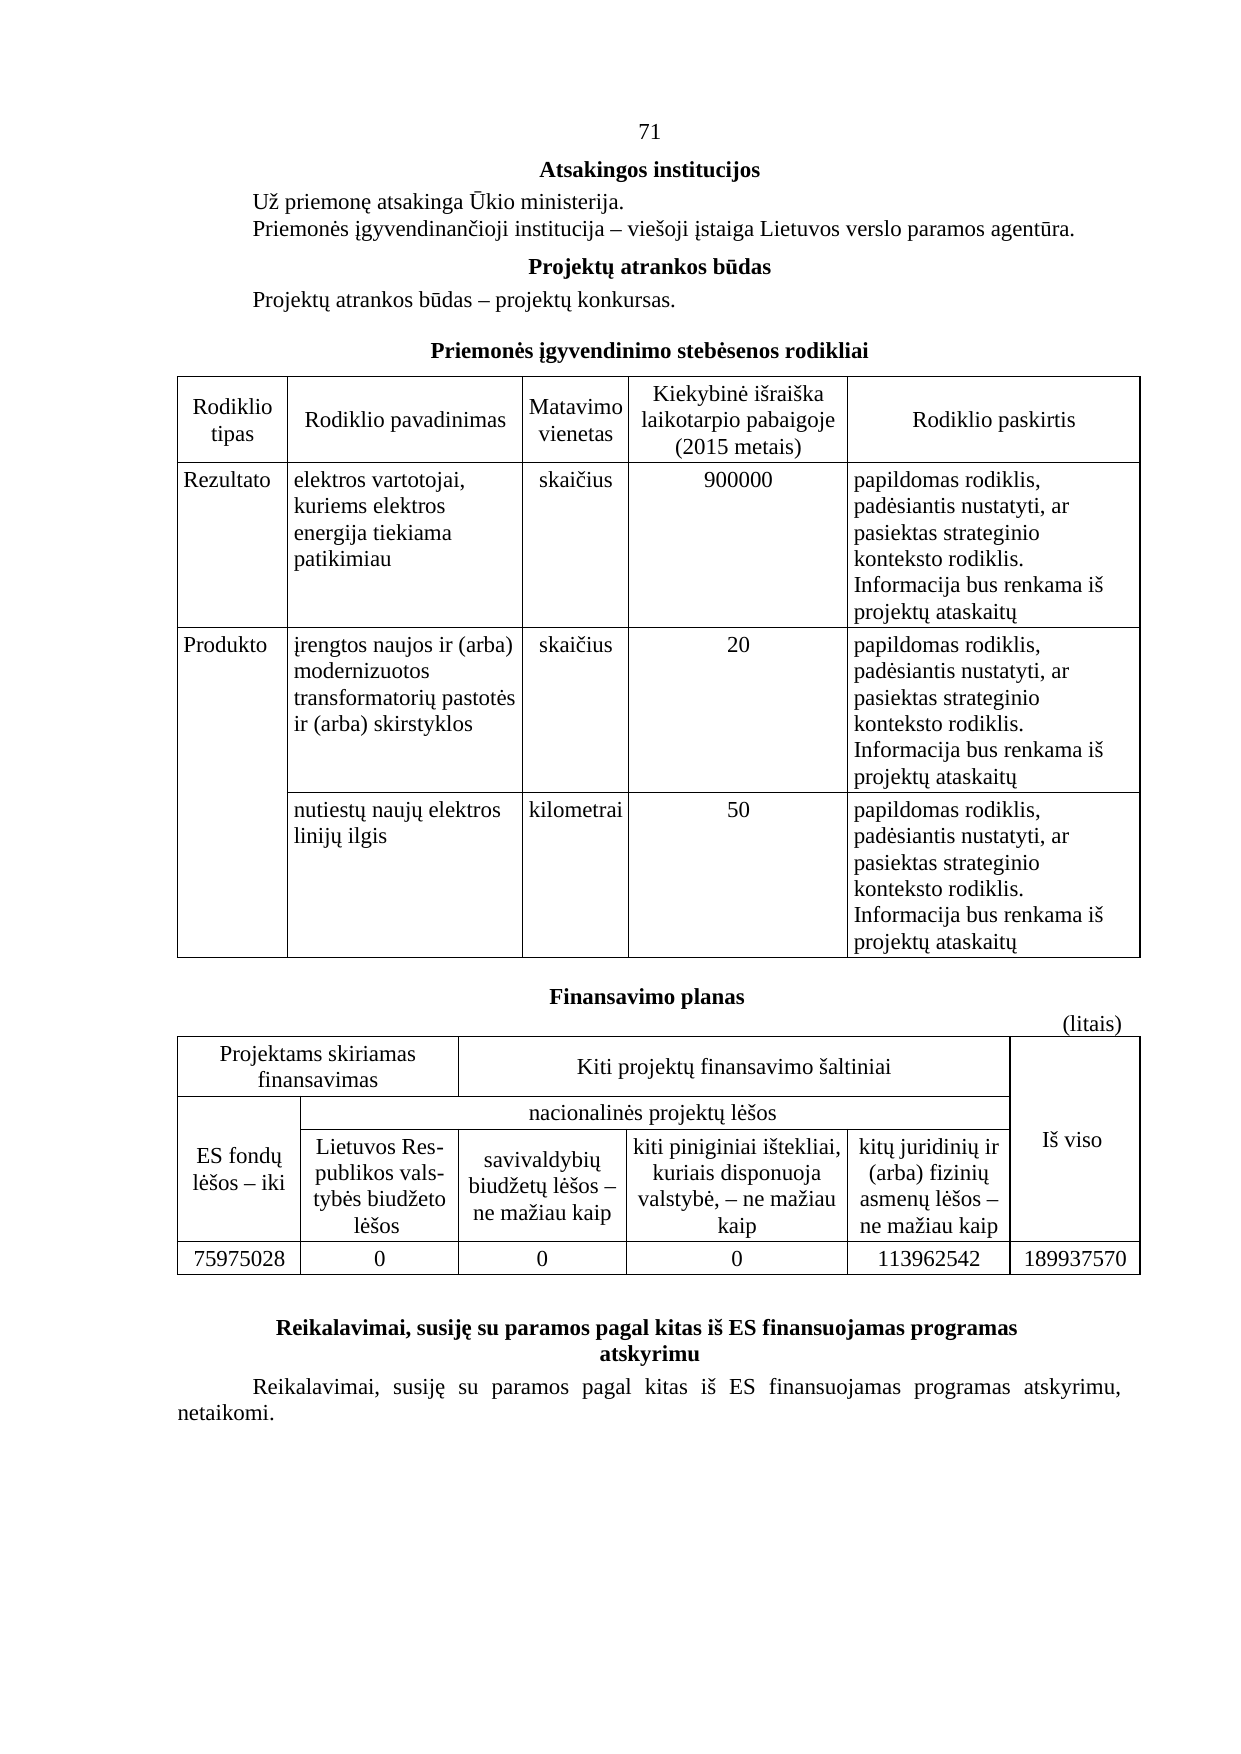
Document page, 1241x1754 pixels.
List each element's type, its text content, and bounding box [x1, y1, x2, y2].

text Už priemonę atsakinga Ūkio ministerija. [177, 188, 1122, 214]
table_cell 189937570 [1011, 1242, 1139, 1274]
table_header Iš viso [1011, 1037, 1139, 1241]
table_cell ES fondų lėšos – iki [178, 1097, 300, 1241]
table_cell kiti piniginiai ištekliai, kuriais disponuoja valstybė, – ne mažiau kaip [627, 1130, 847, 1241]
table_cell papildomas rodiklis, padėsiantis nustatyti, ar pasiektas strateginio konteksto rodiklis. Informacija bus renkama iš projektų ataskaitų [848, 628, 1139, 792]
table_header Kiti projektų finansavimo šaltiniai [459, 1037, 1009, 1096]
table_cell savivaldybių biudžetų lėšos – ne mažiau kaip [459, 1130, 626, 1241]
table_cell 113962542 [848, 1242, 1009, 1274]
table_cell 0 [459, 1242, 626, 1274]
table_cell elektros vartotojai, kuriems elektros energija tiekiama patikimiau [288, 463, 522, 627]
table_cell papildomas rodiklis, padėsiantis nustatyti, ar pasiektas strateginio konteksto rodiklis. Informacija bus renkama iš projektų ataskaitų [848, 463, 1139, 627]
table_cell skaičius [523, 628, 628, 792]
table_cell Rezultato [178, 463, 287, 627]
table_header Matavimo vienetas [523, 377, 628, 462]
text Reikalavimai, susiję su paramos pagal kitas iš ES finansuojamas programas atskyrimu [177, 1288, 1122, 1367]
table_header Kiekybinė išraiška laikotarpio pabaigoje (2015 metais) [629, 377, 847, 462]
table_cell 20 [629, 628, 847, 792]
text Finansavimo planas [177, 983, 1122, 1009]
text (litais) [177, 1009, 1122, 1036]
table_cell nacionalinės projektų lėšos [301, 1097, 1009, 1129]
text Atsakingos institucijos [177, 156, 1122, 182]
text Projektų atrankos būdas [177, 253, 1122, 280]
table_cell papildomas rodiklis, padėsiantis nustatyti, ar pasiektas strateginio konteksto rodiklis. Informacija bus renkama iš projektų ataskaitų [848, 793, 1139, 957]
table_cell Lietuvos Res­publikos vals­tybės biudžeto lėšos [301, 1130, 458, 1241]
text Priemonės įgyvendinimo stebėsenos rodikliai [177, 337, 1122, 364]
table_cell kitų juridinių ir (arba) fizinių asmenų lėšos – ne mažiau kaip [848, 1130, 1009, 1241]
table_cell 0 [301, 1242, 458, 1274]
table_cell Produkto [178, 628, 287, 957]
table_header Projektams skiriamas finansavimas [178, 1037, 458, 1096]
table_cell 0 [627, 1242, 847, 1274]
text Priemonės įgyvendinančioji institucija – viešoji įstaiga Lietuvos verslo paramos agentūra. [177, 214, 1122, 241]
table_cell skaičius [523, 463, 628, 627]
table_cell 50 [629, 793, 847, 957]
table_cell 900000 [629, 463, 847, 627]
text Projektų atrankos būdas – projektų konkursas. [177, 286, 1122, 312]
table_cell nutiestų naujų elektros linijų ilgis [288, 793, 522, 957]
table_header Rodiklio pavadinimas [288, 377, 522, 462]
table_header Rodiklio tipas [178, 377, 287, 462]
table_cell kilometrai [523, 793, 628, 957]
text Reikalavimai, susiję su paramos pagal kitas iš ES finansuojamas programas atskyrimu, netaikomi. [177, 1373, 1122, 1426]
table_header Rodiklio paskirtis [848, 377, 1139, 462]
table_cell įrengtos naujos ir (arba) modernizuotos transformatorių pastotės ir (arba) skirstyklos [288, 628, 522, 792]
table_cell 75975028 [178, 1242, 300, 1274]
